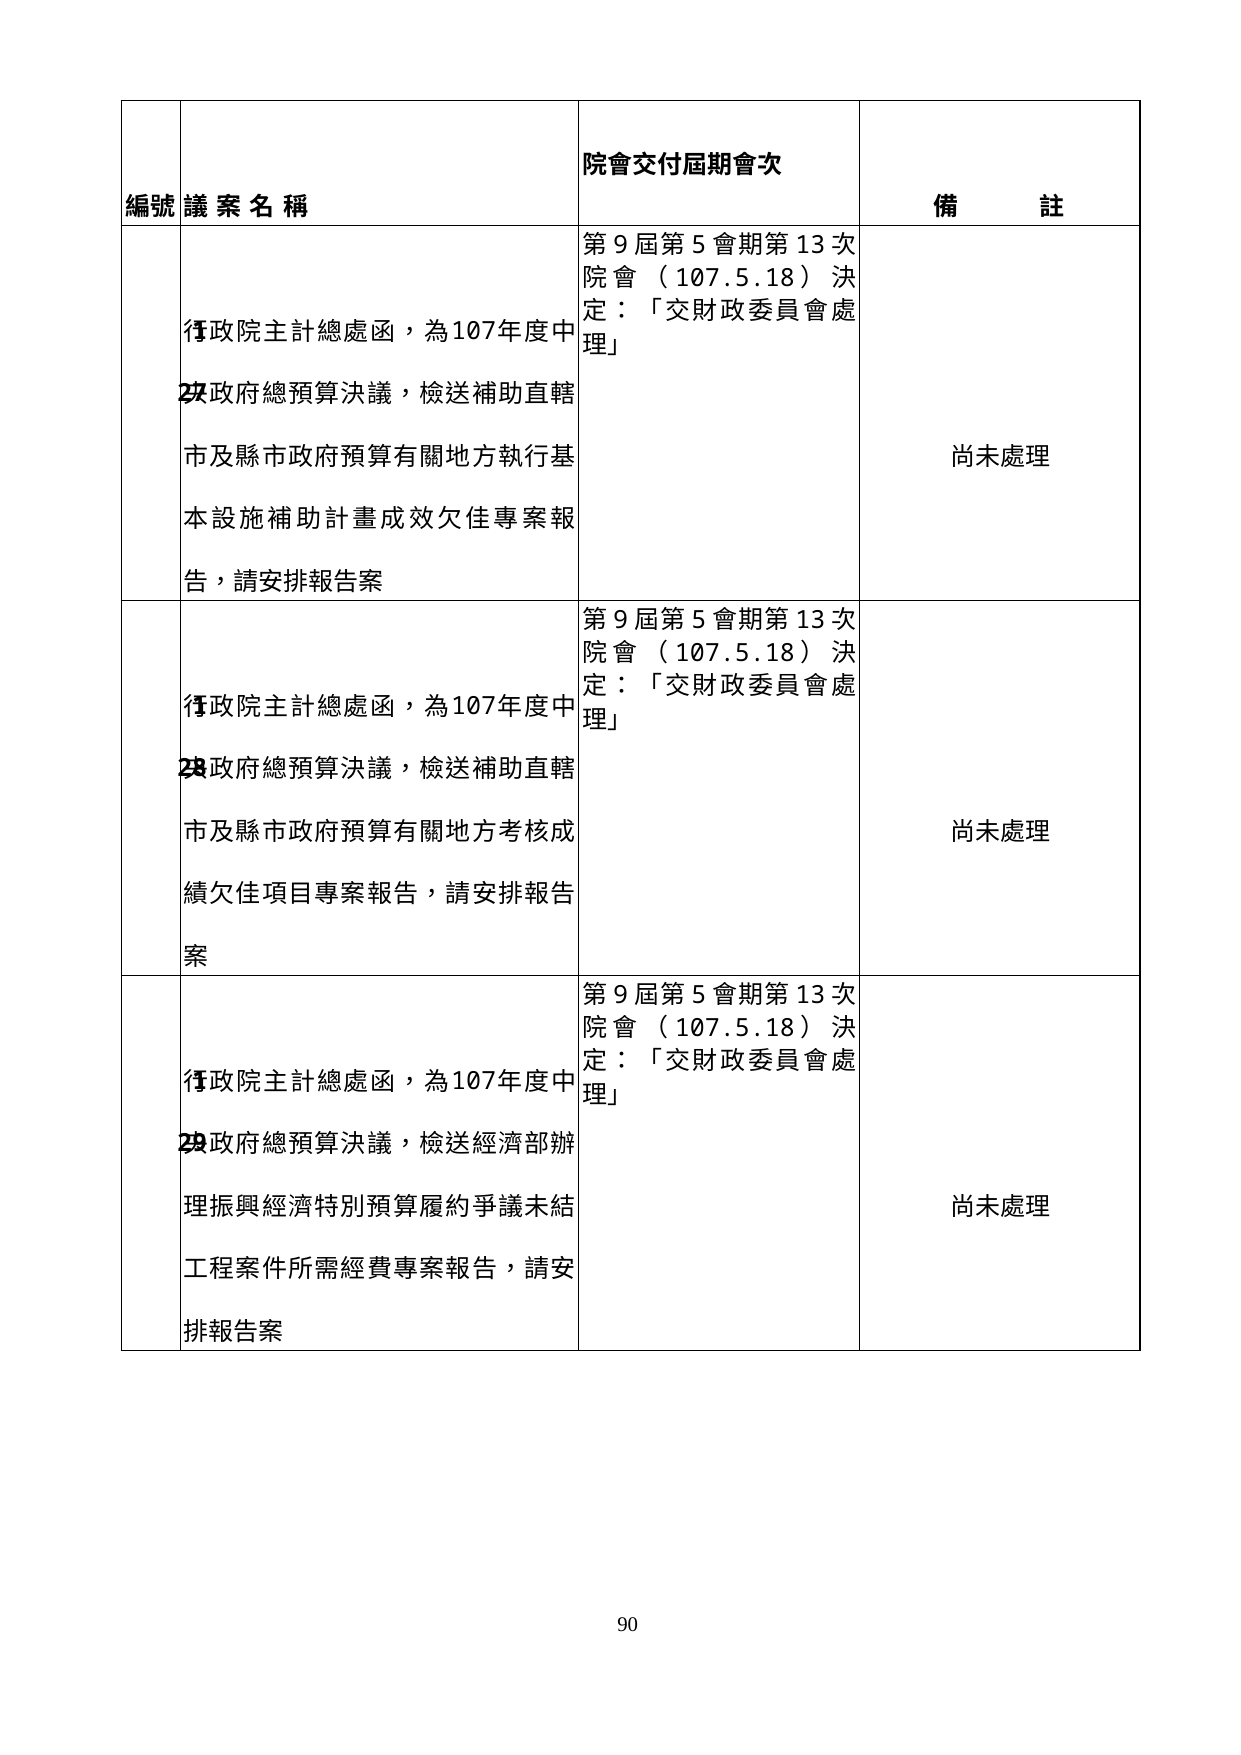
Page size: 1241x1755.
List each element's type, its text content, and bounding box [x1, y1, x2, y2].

table_cell 第9屆第5會期第13次院會（107.5.18）決定：「交財政委員會處理」 [579, 226, 859, 600]
table_cell 尚未處理 [860, 226, 1139, 600]
table_cell 第9屆第5會期第13次院會（107.5.18）決定：「交財政委員會處理」 [579, 976, 859, 1350]
table_header 議案名稱 [181, 101, 578, 225]
table_cell [122, 601, 180, 975]
table_header 編號 [122, 101, 180, 225]
table_cell [122, 226, 180, 600]
table_cell 行政院主計總處函，為107年度中央政府總預算決議，檢送補助直轄市及縣市政府預算有關地方執行基本設施補助計畫成效欠佳專案報告，請安排報告案 [181, 226, 578, 600]
table_cell 尚未處理 [860, 976, 1139, 1350]
table_cell 第9屆第5會期第13次院會（107.5.18）決定：「交財政委員會處理」 [579, 601, 859, 975]
table_cell 尚未處理 [860, 601, 1139, 975]
table_header 院會交付屆期會次 [579, 101, 859, 225]
table_cell [122, 976, 180, 1350]
table_header 備 註 [860, 101, 1139, 225]
table_cell 行政院主計總處函，為107年度中央政府總預算決議，檢送補助直轄市及縣市政府預算有關地方考核成績欠佳項目專案報告，請安排報告案 [181, 601, 578, 975]
table_cell 行政院主計總處函，為107年度中央政府總預算決議，檢送經濟部辦理振興經濟特別預算履約爭議未結工程案件所需經費專案報告，請安排報告案 [181, 976, 578, 1350]
